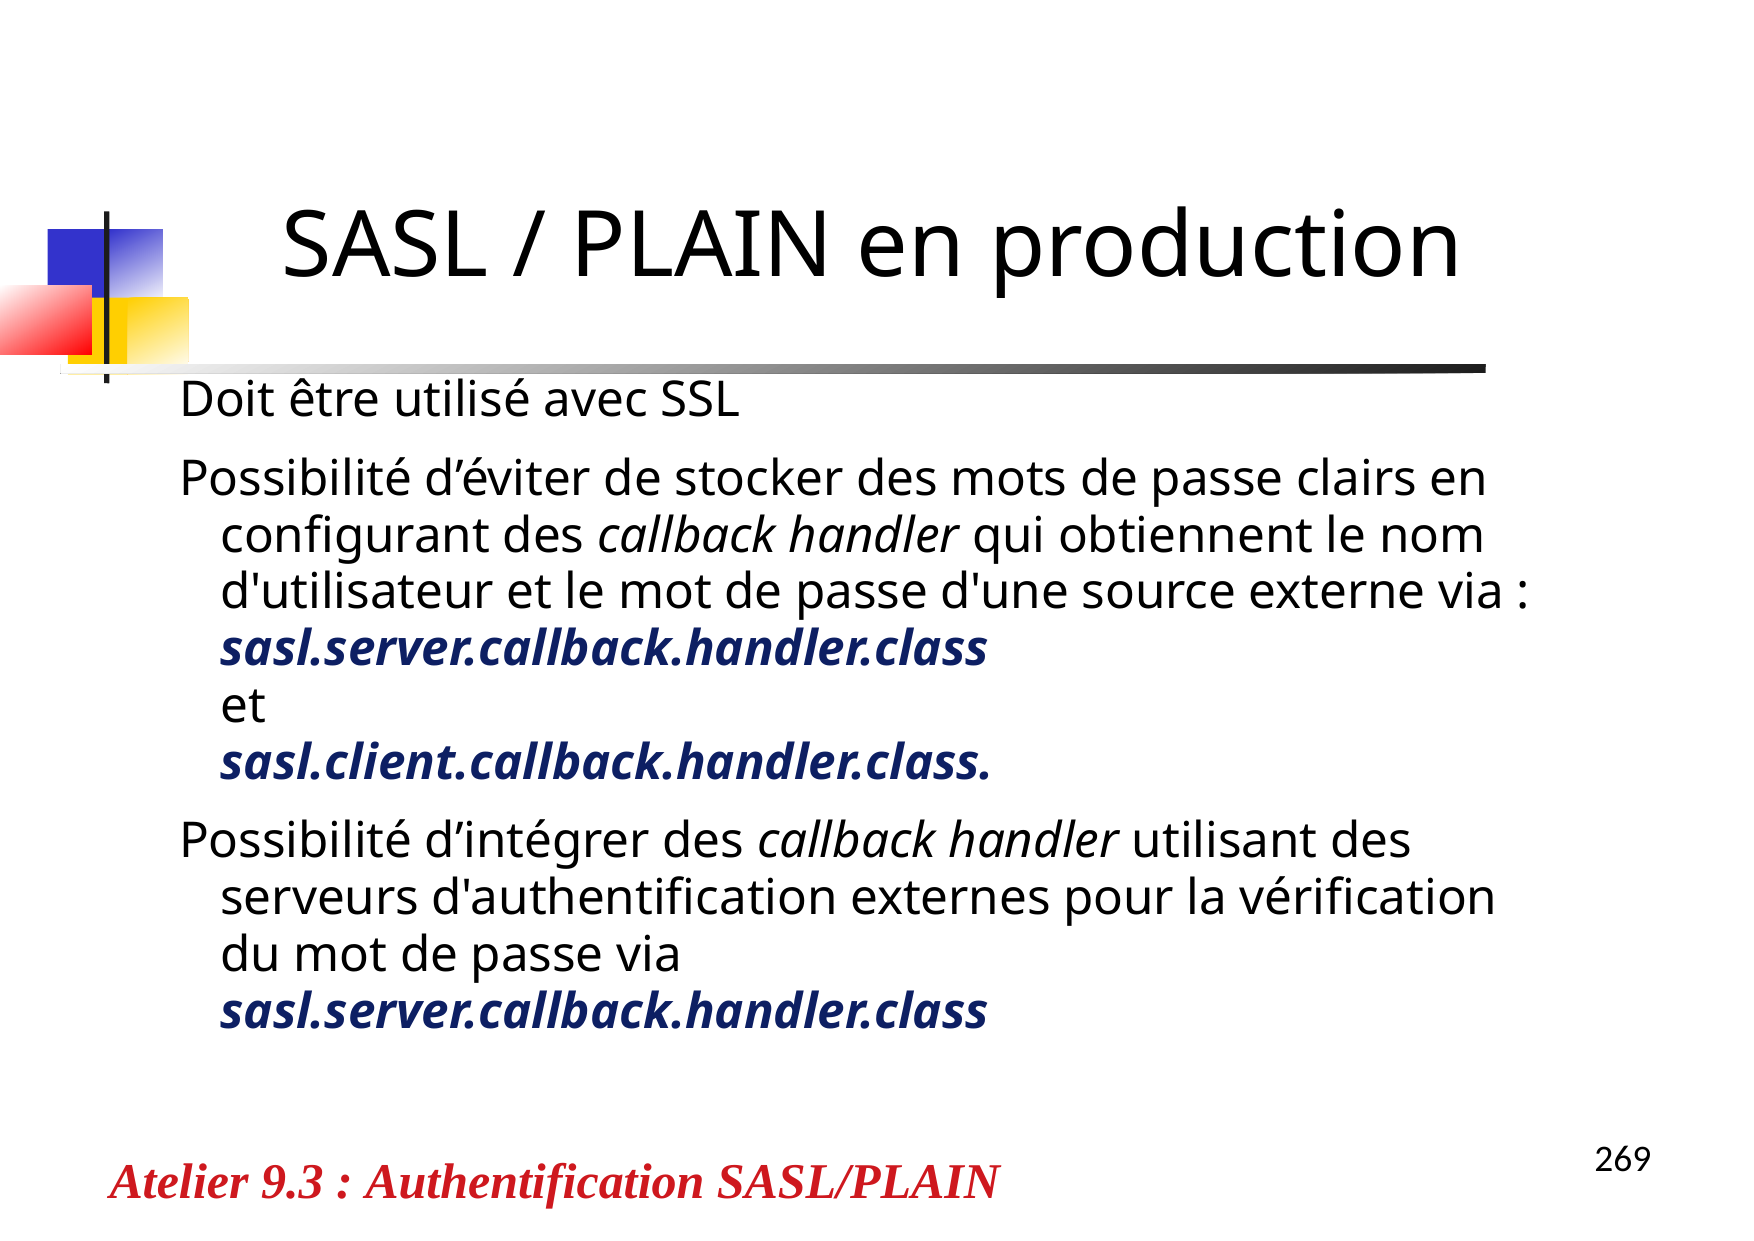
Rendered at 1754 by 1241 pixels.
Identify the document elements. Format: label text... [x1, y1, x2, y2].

list Doit être utilisé avec SSL Possibilité d’éviter de stocker des mots de passe clairs en configurant des callback handler qui obtiennent le nom d'utilisateur et le mot de passe d'une source externe via : sasl.server.callback.handler.class et sasl.client.callback.handler.class. Possibilité d’intégrer des callback handler utilisant des serveurs d'authentification externes pour la vérification du mot de passe via sasl.server.callback.handler.class [179, 371, 1567, 1091]
text_box Atelier 9.3 : Authentification SASL/PLAIN [94, 1145, 1016, 1218]
title SASL / PLAIN en production [179, 139, 1567, 351]
